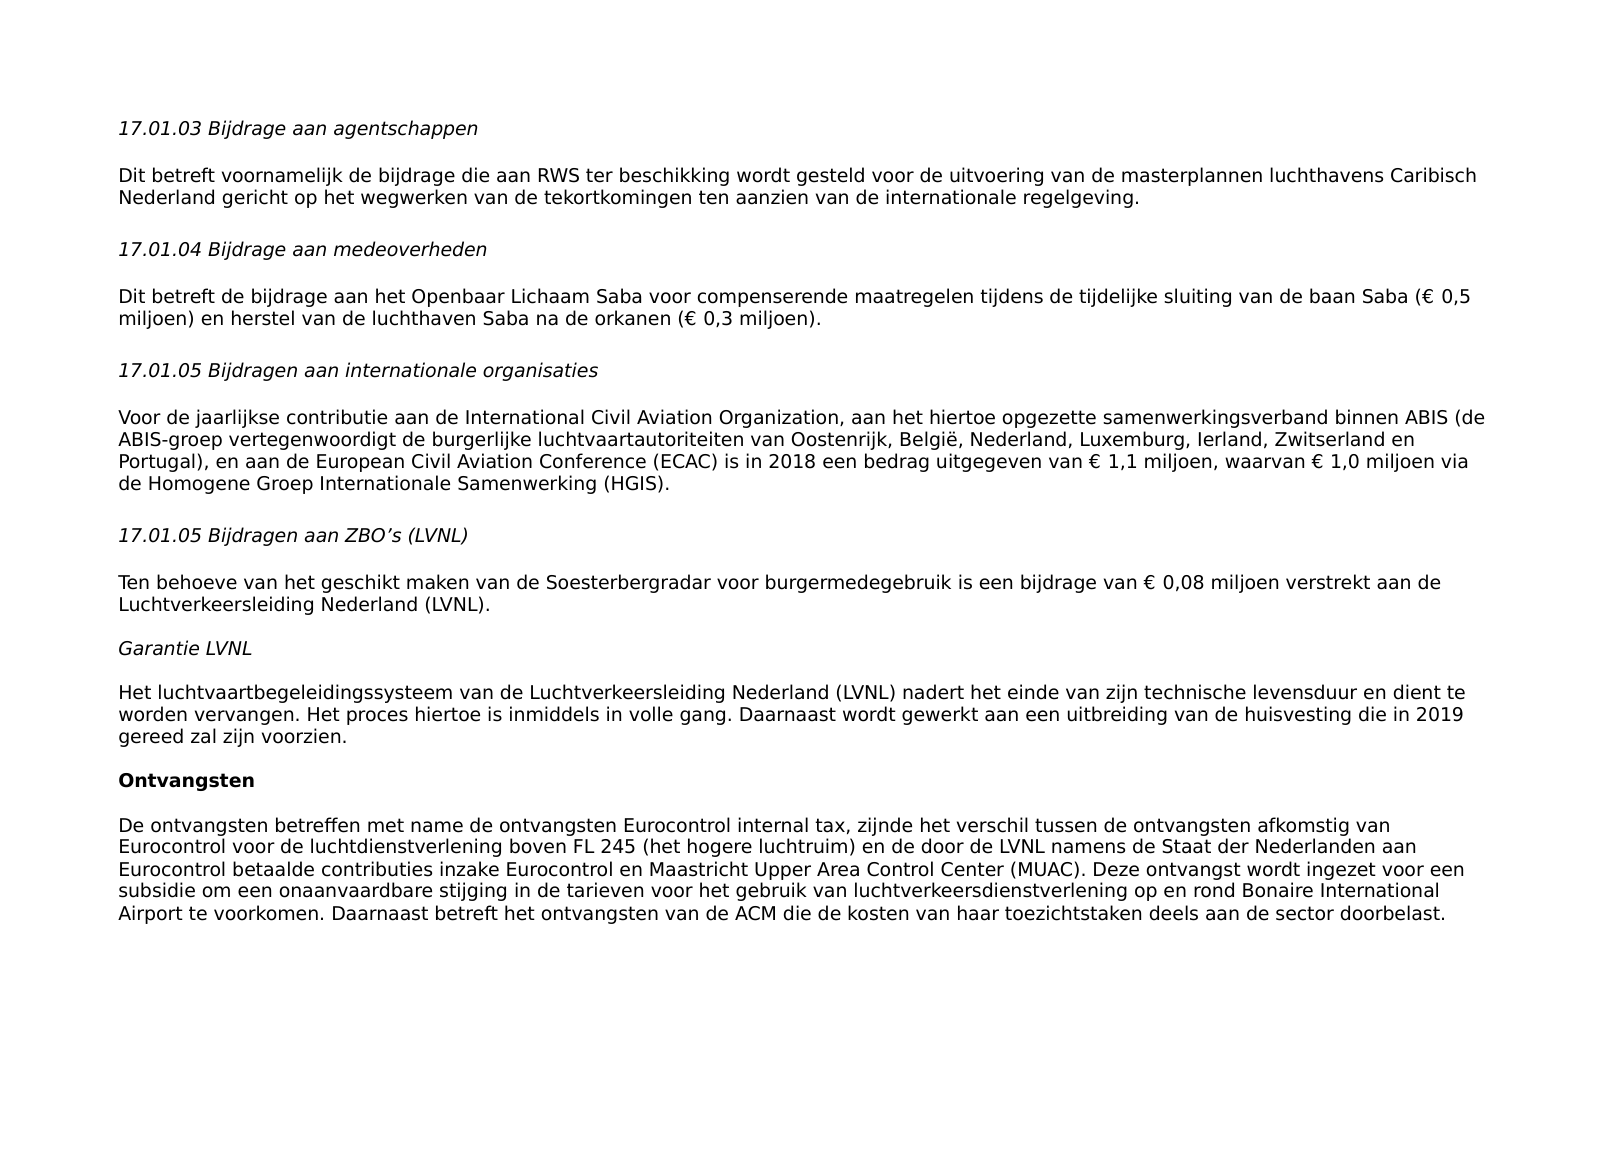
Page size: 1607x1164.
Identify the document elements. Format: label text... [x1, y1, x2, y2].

subtitle 17.01.05 Bijdragen aan ZBO’s (LVNL) [118, 525, 1488, 547]
text Dit betreft voornamelijk de bijdrage die aan RWS ter beschikking wordt gesteld voor de uitvoering van de masterplannen luchthavens Caribisch Nederland gericht op het wegwerken van de tekortkomingen ten aanzien van de internationale regelgeving. [118, 165, 1488, 209]
subtitle 17.01.03 Bijdrage aan agentschappen [118, 118, 1488, 140]
subtitle 17.01.04 Bijdrage aan medeoverheden [118, 239, 1488, 261]
subtitle Ontvangsten [118, 770, 1488, 792]
text De ontvangsten betreffen met name de ontvangsten Eurocontrol internal tax, zijnde het verschil tussen de ontvangsten afkomstig van Eurocontrol voor de luchtdienstverlening boven FL 245 (het hogere luchtruim) en de door de LVNL namens de Staat der Nederlanden aan Eurocontrol betaalde contributies inzake Eurocontrol en Maastricht Upper Area Control Center (MUAC). Deze ontvangst wordt ingezet voor een subsidie om een onaanvaardbare stijging in de tarieven voor het gebruik van luchtverkeersdienstverlening op en rond Bonaire International Airport te voorkomen. Daarnaast betreft het ontvangsten van de ACM die de kosten van haar toezichtstaken deels aan de sector doorbelast. [118, 814, 1488, 924]
text Ten behoeve van het geschikt maken van de Soesterbergradar voor burgermedegebruik is een bijdrage van € 0,08 miljoen verstrekt aan de Luchtverkeersleiding Nederland (LVNL). [118, 572, 1488, 616]
text Dit betreft de bijdrage aan het Openbaar Lichaam Saba voor compenserende maatregelen tijdens de tijdelijke sluiting van de baan Saba (€ 0,5 miljoen) en herstel van de luchthaven Saba na de orkanen (€ 0,3 miljoen). [118, 286, 1488, 330]
subtitle Garantie LVNL [118, 638, 1488, 660]
text Voor de jaarlijkse contributie aan de International Civil Aviation Organization, aan het hiertoe opgezette samenwerkingsverband binnen ABIS (de ABIS-groep vertegenwoordigt de burgerlijke luchtvaartautoriteiten van Oostenrijk, België, Nederland, Luxemburg, Ierland, Zwitserland en Portugal), en aan de European Civil Aviation Conference (ECAC) is in 2018 een bedrag uitgegeven van € 1,1 miljoen, waarvan € 1,0 miljoen via de Homogene Groep Internationale Samenwerking (HGIS). [118, 407, 1488, 495]
text Het luchtvaartbegeleidingssysteem van de Luchtverkeersleiding Nederland (LVNL) nadert het einde van zijn technische levensduur en dient te worden vervangen. Het proces hiertoe is inmiddels in volle gang. Daarnaast wordt gewerkt aan een uitbreiding van de huisvesting die in 2019 gereed zal zijn voorzien. [118, 682, 1488, 748]
subtitle 17.01.05 Bijdragen aan internationale organisaties [118, 360, 1488, 382]
